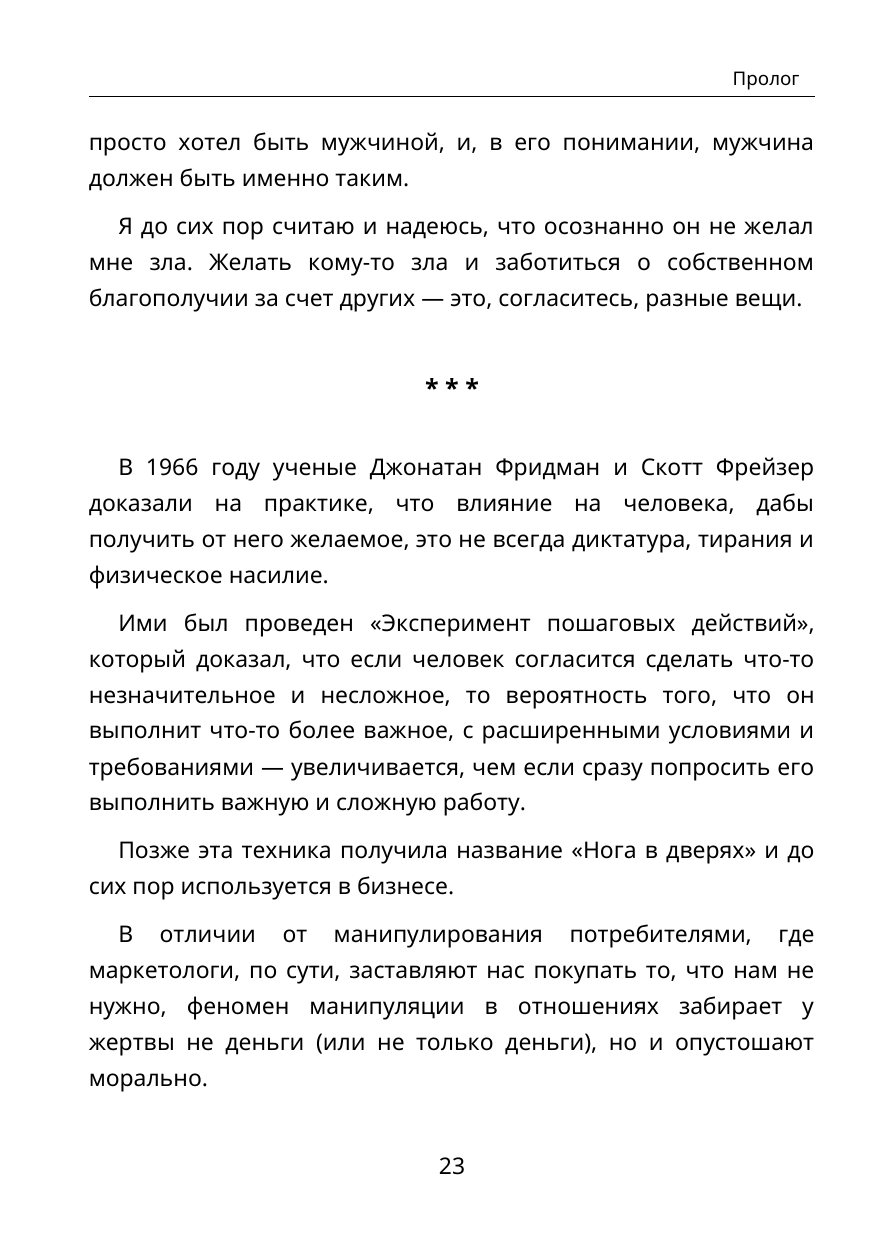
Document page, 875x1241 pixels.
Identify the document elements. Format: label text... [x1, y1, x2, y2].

text Ими был проведен «Эксперимент пошаговых действий», который доказал, что если человек согласится сделать что-то незначительное и несложное, то вероятность того, что он выполнит что-то более важное, с расширенными условиями и требованиями — увеличивается, чем если сразу попросить его выполнить важную и сложную работу. [88, 607, 815, 818]
text Позже эта техника получила название «Нога в дверях» и до сих пор используется в бизнесе. [88, 834, 815, 901]
text В 1966 году ученые Джонатан Фридман и Скотт Фрейзер доказали на практике, что влияние на человека, дабы получить от него желаемое, это не всегда диктатура, тирания и физическое насилие. [88, 451, 815, 590]
text В отличии от манипулирования потребителями, где маркетологи, по сути, заставляют нас покупать то, что нам не нужно, феномен манипуляции в отношениях забирает у жертвы не деньги (или не только деньги), но и опустошают морально. [88, 918, 815, 1093]
subtitle * * * [88, 371, 815, 405]
text просто хотел быть мужчиной, и, в его понимании, мужчина должен быть именно таким. [88, 126, 815, 193]
text Я до сих пор считаю и надеюсь, что осознанно он не желал мне зла. Желать кому-то зла и заботиться о собственном благополучии за счет других — это, согласитесь, разные вещи. [88, 210, 815, 313]
